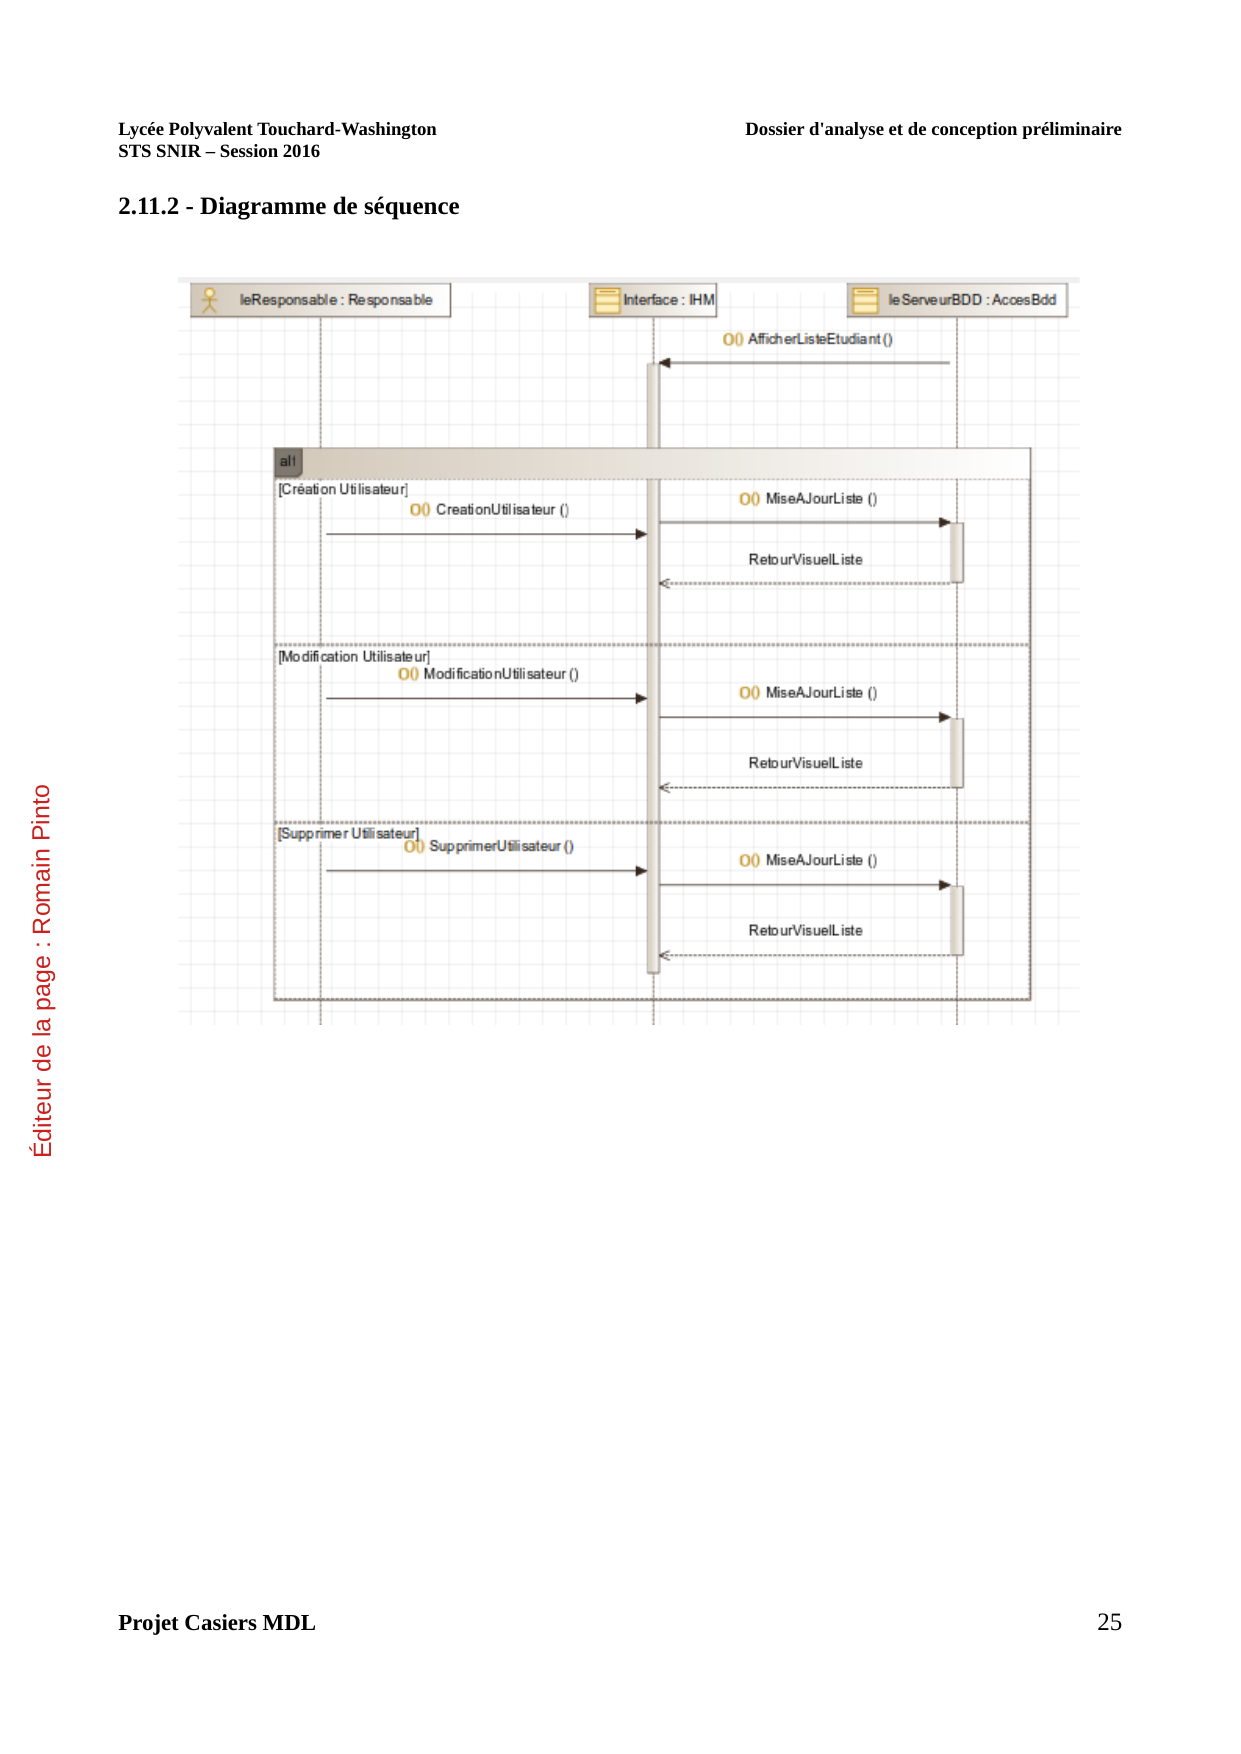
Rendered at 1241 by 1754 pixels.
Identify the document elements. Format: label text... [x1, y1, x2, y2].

subtitle 2.11.2 - Diagramme de séquence [118, 191, 1122, 219]
picture [178, 277, 1080, 1025]
